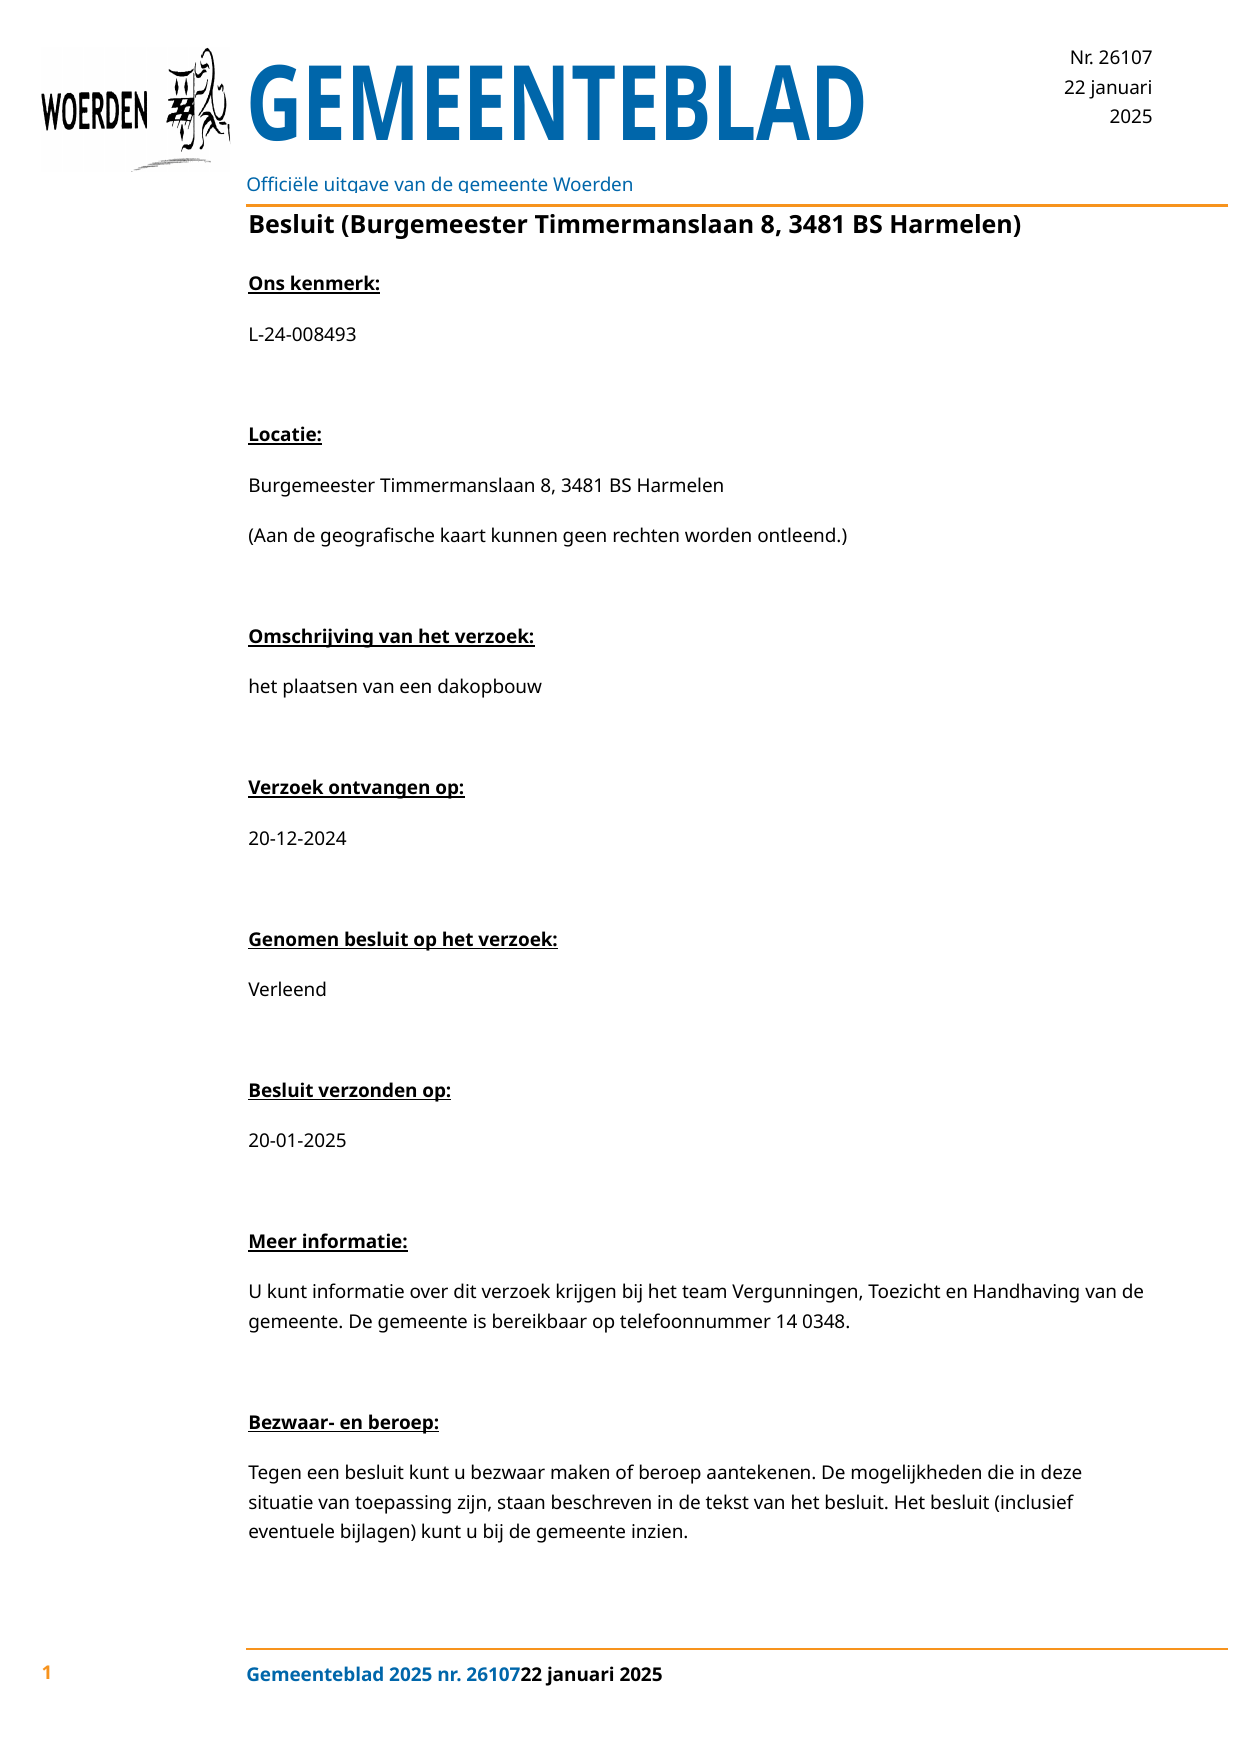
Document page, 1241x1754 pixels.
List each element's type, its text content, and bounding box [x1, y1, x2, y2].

text 20-12-2024 [248, 825, 1152, 851]
text (Aan de geografische kaart kunnen geen rechten worden ontleend.) [248, 522, 1152, 548]
text U kunt informatie over dit verzoek krijgen bij het team Vergunningen, Toezicht en Handhaving van de gemeente. De gemeente is bereikbaar op telefoonnummer 14 0348. [248, 1279, 1152, 1334]
text Tegen een besluit kunt u bezwaar maken of beroep aantekenen. De mogelijkheden die in deze situatie van toepassing zijn, staan beschreven in de tekst van het besluit. Het besluit (inclusief eventuele bijlagen) kunt u bij de gemeente inzien. [248, 1459, 1152, 1544]
text Verleend [248, 976, 1152, 1002]
text Besluit verzonden op: [248, 1077, 1152, 1103]
text Verzoek ontvangen op: [248, 774, 1152, 800]
picture [41, 47, 231, 172]
text 20-01-2025 [248, 1127, 1152, 1153]
text het plaatsen van een dakopbouw [248, 674, 1152, 699]
text L-24-008493 [248, 321, 1152, 346]
text Ons kenmerk: [248, 270, 1152, 296]
text Bezwaar- en beroep: [248, 1409, 1152, 1435]
text Burgemeester Timmermanslaan 8, 3481 BS Harmelen [248, 472, 1152, 498]
text Meer informatie: [248, 1228, 1152, 1254]
text Omschrijving van het verzoek: [248, 623, 1152, 649]
text Besluit (Burgemeester Timmermanslaan 8, 3481 BS Harmelen) [248, 207, 1152, 241]
text Genomen besluit op het verzoek: [248, 926, 1152, 951]
text Locatie: [248, 422, 1152, 447]
